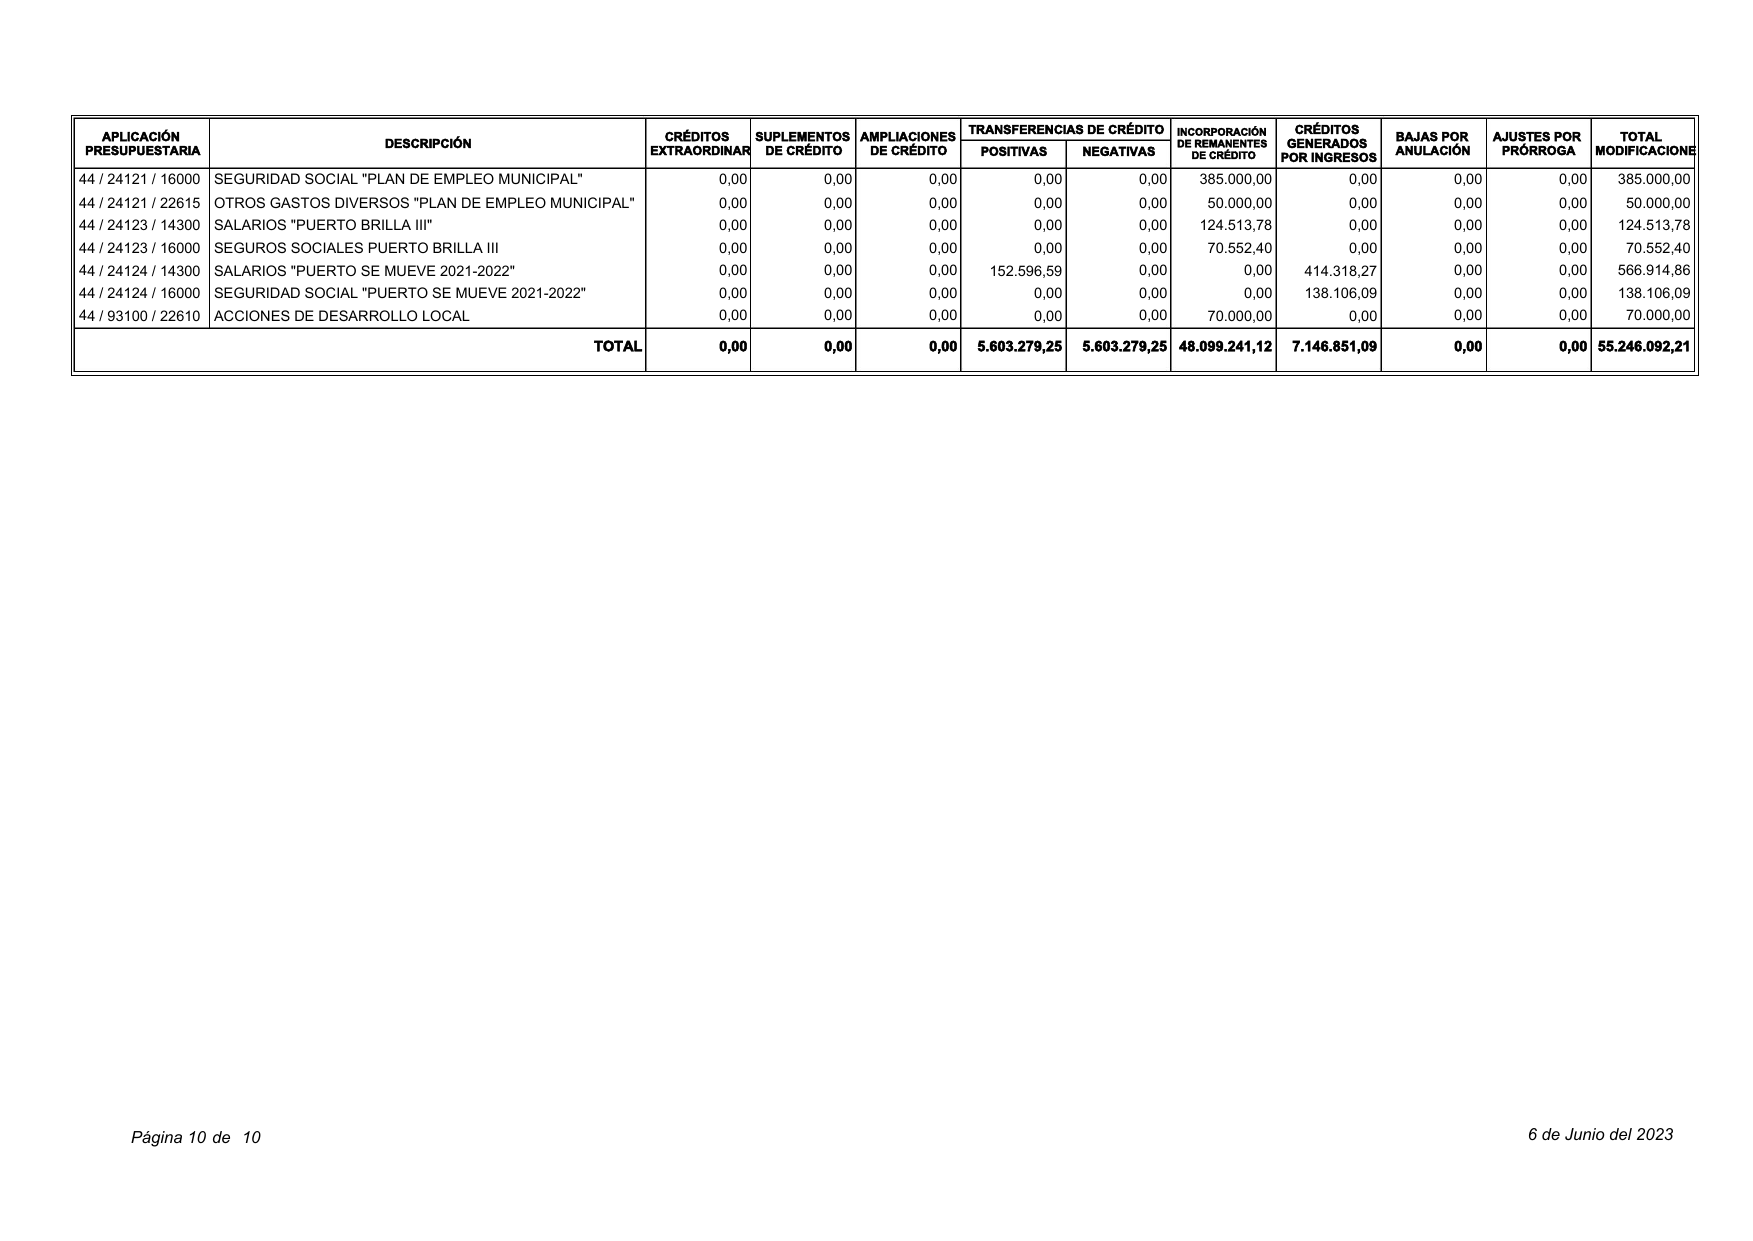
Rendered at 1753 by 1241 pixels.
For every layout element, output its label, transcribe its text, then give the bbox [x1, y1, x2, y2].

text 70.552,40 [1207, 240, 1294, 257]
text 4 [79, 240, 109, 257]
text 0,00 [824, 218, 874, 234]
text 0,00 55.246.092,21 [1559, 338, 1712, 354]
text 0,00 [824, 338, 874, 354]
text EXTRAORDINAR DE CRÉDITO [650, 144, 867, 158]
text 0,00 [929, 308, 979, 324]
text ANULACIÓN [1395, 144, 1490, 158]
text 0,00 [1454, 240, 1504, 257]
text 0,00 [1139, 171, 1189, 187]
text AJUSTES POR [1493, 130, 1599, 144]
text 566.914,86 [1618, 263, 1713, 279]
text 0,00 [1034, 286, 1084, 302]
text 0,00 [1559, 195, 1609, 212]
text 4 [79, 218, 87, 234]
text 0,00 [1454, 308, 1504, 324]
text 50.000,00 [1626, 195, 1713, 212]
text POR INGRESOS [1280, 151, 1396, 165]
text BAJAS POR [1395, 130, 1490, 144]
text 124.513,78 [1199, 218, 1294, 234]
text TOTAL [594, 338, 664, 354]
text 70.000,00 [1626, 308, 1713, 324]
text 0,00 [929, 195, 979, 212]
text 4 [79, 285, 109, 302]
text 0,00 [824, 240, 874, 257]
text 0,00 [824, 285, 874, 302]
text 0,00 [1349, 241, 1399, 257]
text Página 10 de 10 [131, 1129, 285, 1147]
text 0,00 [824, 171, 874, 187]
text 4 / 24121 / 16000 SEGURIDAD SOCIAL "PLAN DE EMPLEO MUNICIPAL" [87, 171, 660, 187]
text DE CRÉDITO [1191, 149, 1283, 161]
text 0,00 [1139, 263, 1189, 279]
text 0,00 [1349, 218, 1399, 234]
text 0,00 [824, 308, 874, 324]
text TRANSFERENCIAS DE CRÉDITO [968, 123, 1189, 137]
text CRÉDITOS [1294, 123, 1396, 137]
text MODIFICACIONE [1595, 144, 1715, 158]
text 70.552,40 [1626, 240, 1713, 257]
text PRÓRROGA [1502, 144, 1595, 158]
text PRESUPUESTARIA [85, 144, 219, 158]
text 4 / 24123 / 16000 SEGUROS SOCIALES PUERTO BRILLA III [87, 241, 611, 257]
text 0,00 [824, 195, 874, 212]
text 0,00 [1454, 195, 1504, 212]
text 0,00 [719, 195, 769, 212]
text 0,00 [1034, 241, 1084, 257]
text 4 / 24123 / 14300 SALARIOS "PUERTO BRILLA III" [87, 218, 660, 234]
text 0,00 [1139, 308, 1189, 324]
text 4 / 93100 / 22610 ACCIONES DE DESARROLLO LOCAL [87, 308, 611, 324]
text GENERADOS [1287, 137, 1395, 151]
text 4 / 24121 / 22615 OTROS GASTOS DIVERSOS "PLAN DE EMPLEO MUNICIPAL" [87, 195, 660, 212]
text 4 [79, 171, 87, 187]
text DE CRÉDITO [870, 144, 981, 158]
text 0,00 [719, 308, 769, 324]
text 0,00 [1034, 218, 1084, 234]
text 138.106,09 [1618, 285, 1713, 302]
text 385.000,00 [1618, 171, 1713, 187]
text DE REMANENTES [1177, 138, 1283, 149]
text 124.513,78 [1618, 218, 1713, 234]
picture [72, 116, 1698, 375]
text 0,00 [1454, 285, 1504, 302]
text 0,00 [1559, 285, 1609, 302]
text 0,00 [1349, 308, 1399, 324]
text POSITIVAS NEGATIVAS [981, 144, 1189, 158]
text DESCRIPCIÓN [385, 137, 490, 151]
text 0,00 [719, 285, 769, 302]
text 0,00 [1454, 171, 1504, 187]
text 138.106,09 [1304, 286, 1399, 302]
text 0,00 5.603.279,25 5.603.279,25 48.099.241,12 7.146.851,09 [929, 338, 1402, 354]
text CRÉDITOS [664, 130, 755, 144]
text 0,00 [1034, 171, 1084, 187]
text 0,00 [1034, 308, 1084, 324]
text 0,00 [824, 263, 874, 279]
text 0,00 [929, 263, 979, 279]
text 70.000,00 [1207, 308, 1294, 324]
text 0,00 [719, 263, 769, 279]
text 0,00 [1139, 240, 1189, 257]
text 4 / 24124 / 16000 SEGURIDAD SOCIAL "PUERTO SE MUEVE 2021-2022" [87, 286, 611, 302]
text 385.000,00 [1199, 171, 1294, 187]
text 0,00 [1034, 195, 1084, 212]
text 0,00 [1559, 171, 1609, 187]
text 0,00 [1139, 285, 1189, 302]
text 6 de Junio del 2023 [1527, 1126, 1698, 1144]
text 0,00 [719, 171, 769, 187]
text 0,00 [719, 338, 769, 354]
text 0,00 [1559, 240, 1609, 257]
text 4 [79, 263, 87, 279]
text 0,00 [929, 240, 979, 257]
text 4 [79, 195, 87, 212]
text 0,00 [1139, 218, 1189, 234]
text 0,00 [929, 285, 979, 302]
text APLICACIÓN [102, 130, 219, 144]
text 0,00 [929, 171, 979, 187]
text INCORPORACIÓN [1177, 126, 1283, 138]
text 50.000,00 [1207, 195, 1294, 212]
text 0,00 [1244, 286, 1294, 302]
text 0,00 [1559, 218, 1609, 234]
text 0,00 [1454, 218, 1504, 234]
text 0,00 [719, 218, 769, 234]
text 0,00 [1454, 338, 1504, 354]
text TOTAL [1620, 130, 1715, 144]
text 0,00 [1559, 263, 1609, 279]
text 0,00 [1349, 171, 1399, 187]
text 0,00 [719, 240, 769, 257]
text 0,00 [1139, 195, 1189, 212]
text 0,00 [929, 218, 979, 234]
text 0,00 [1559, 308, 1609, 324]
text 152.596,59 [989, 263, 1084, 279]
text 0,00 [1244, 263, 1294, 279]
text 0,00 [1454, 263, 1504, 279]
text 4 / 24124 / 14300 SALARIOS "PUERTO SE MUEVE 2021-2022" [87, 263, 611, 279]
text 414.318,27 [1304, 263, 1399, 279]
text 4 [79, 308, 87, 324]
text SUPLEMENTOS AMPLIACIONES [755, 130, 981, 144]
text 0,00 [1349, 195, 1399, 212]
